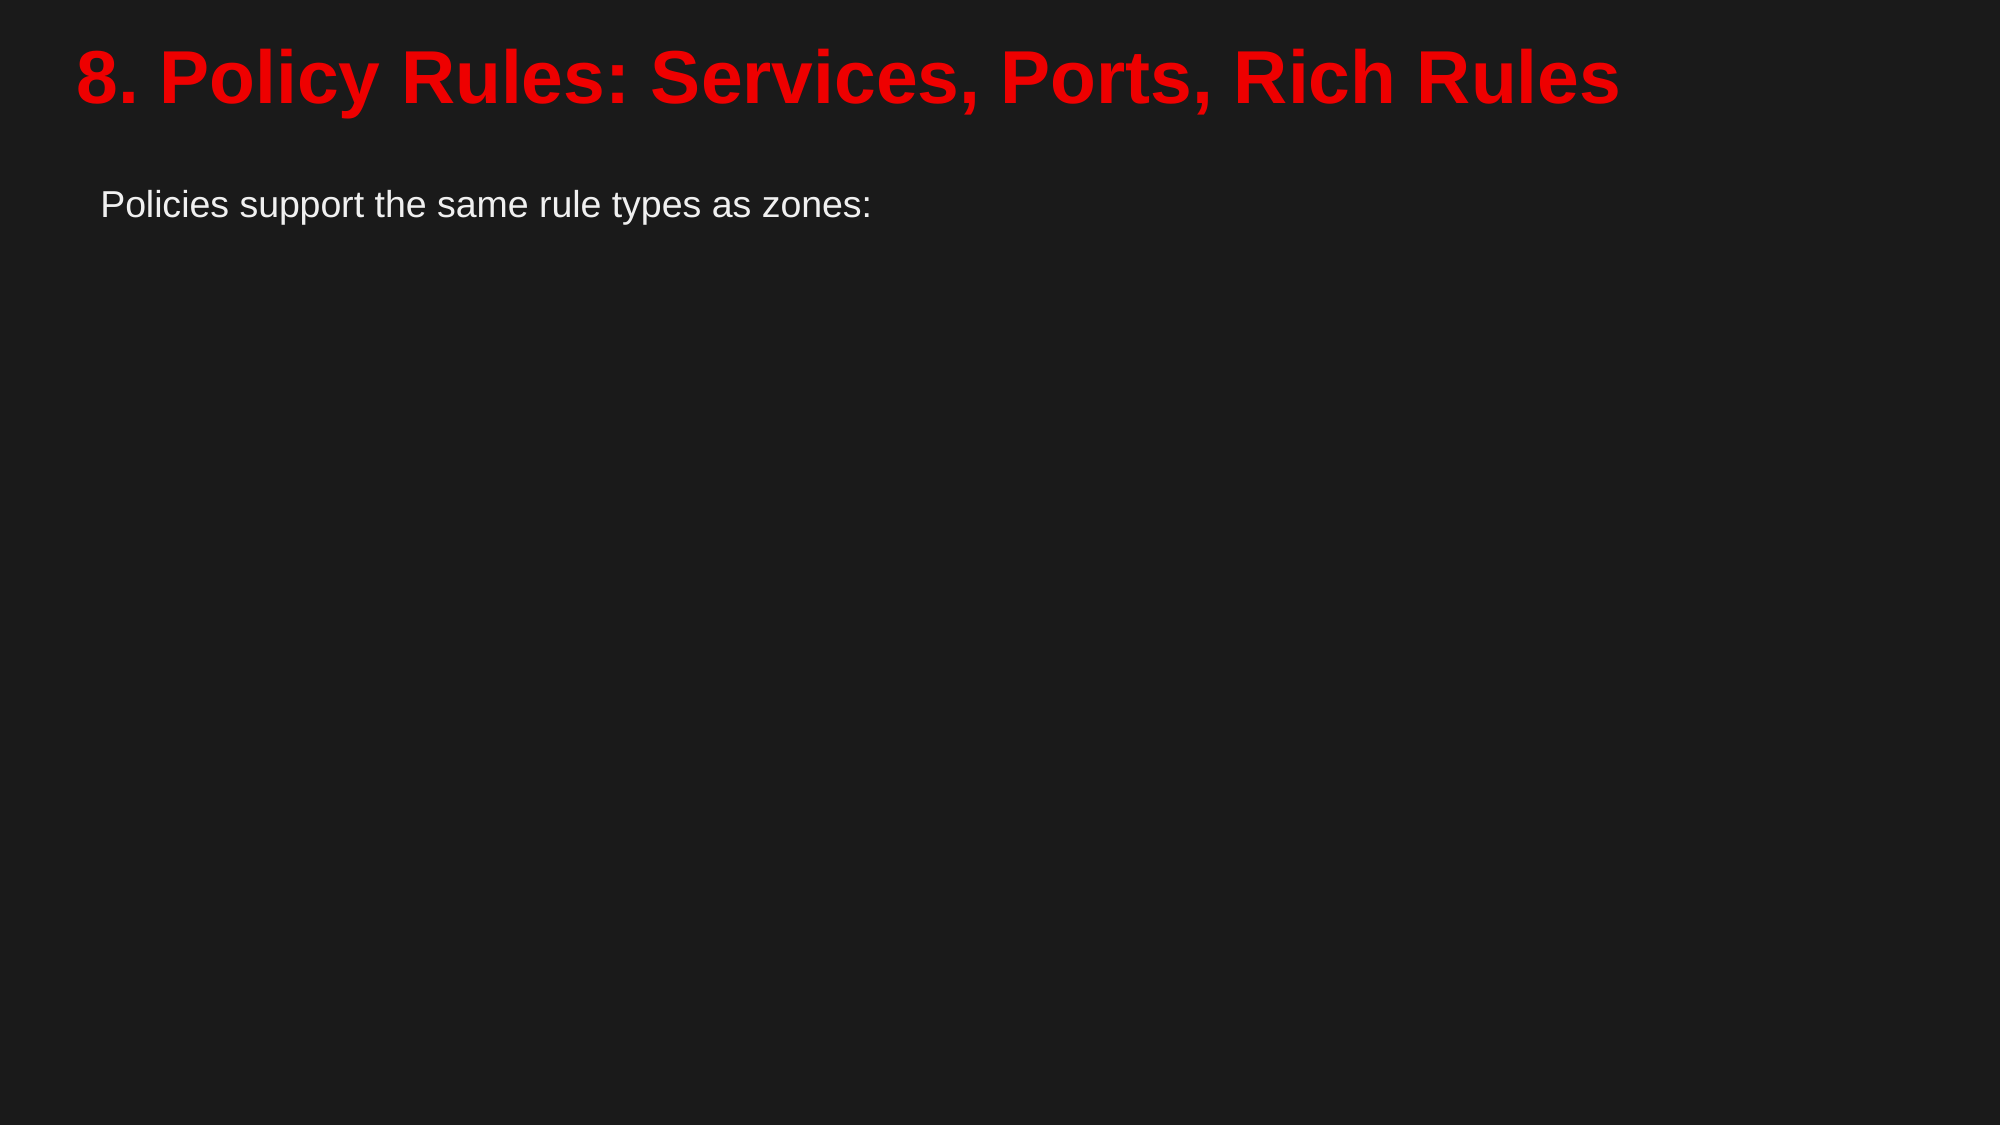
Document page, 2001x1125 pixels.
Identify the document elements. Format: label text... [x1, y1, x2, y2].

text_box 8. Policy Rules: Services, Ports, Rich Rules [59, 23, 1942, 154]
text_box Policies support the same rule types as zones: [59, 171, 1942, 1087]
